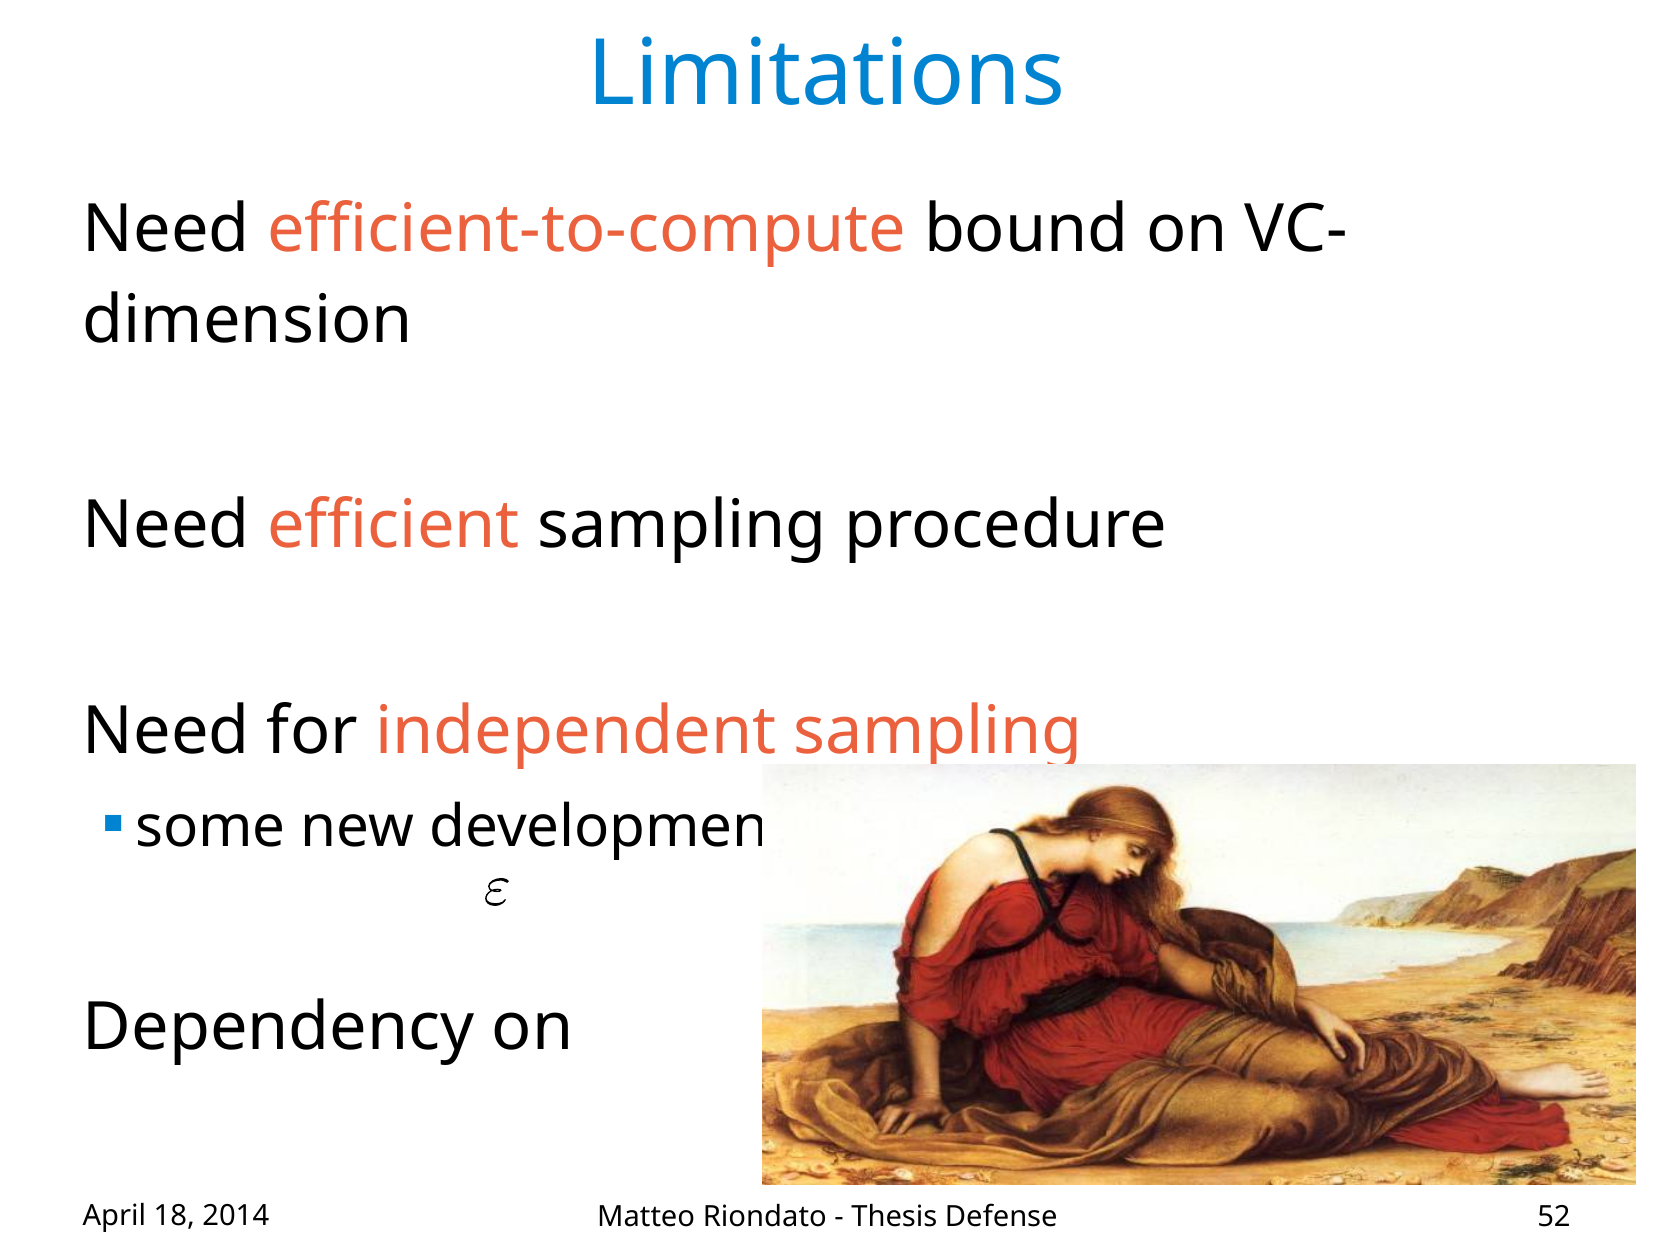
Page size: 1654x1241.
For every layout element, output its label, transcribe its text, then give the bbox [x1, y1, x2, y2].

title Limitations [82, 0, 1571, 139]
list Need efficient-to-compute bound on VC-dimension Need efficient sampling procedure Need for independent sampling some new developments here Dependency on [82, 180, 1571, 1186]
picture [762, 764, 1636, 1186]
text_box [483, 877, 512, 906]
